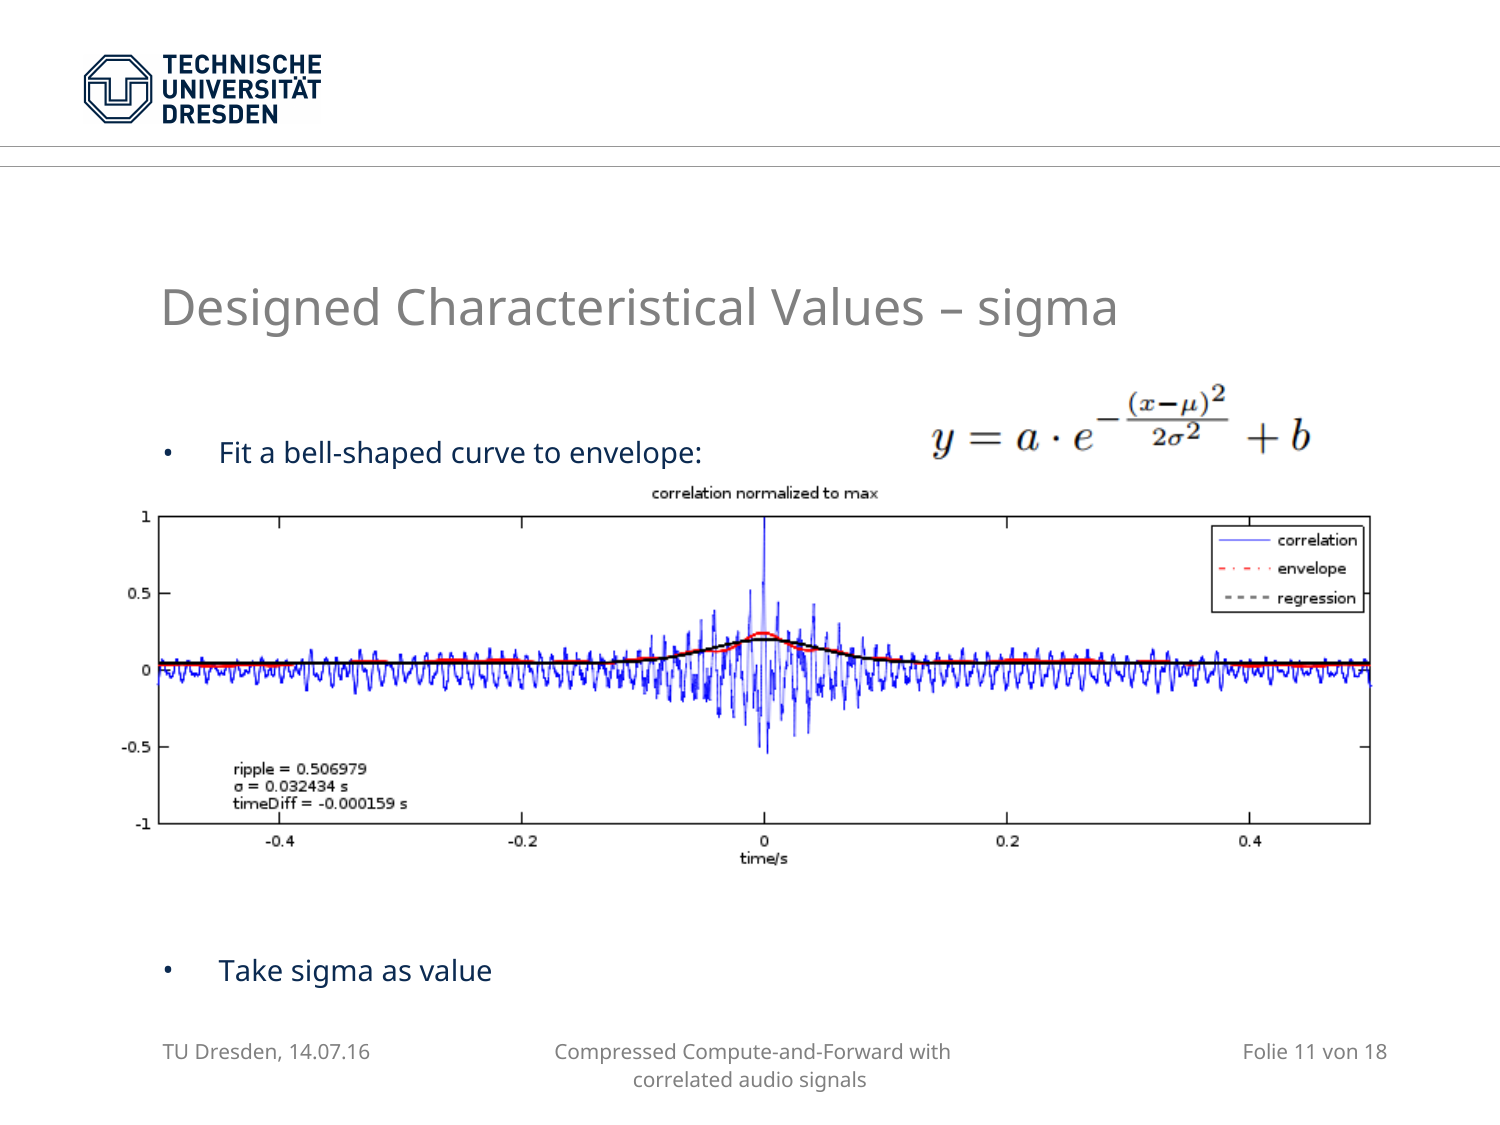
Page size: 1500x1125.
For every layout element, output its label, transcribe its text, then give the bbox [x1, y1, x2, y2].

title Designed Characteristical Values – sigma [160, 238, 1392, 374]
picture [83, 54, 321, 124]
list Fit a bell-shaped curve to envelope: Take sigma as value [162, 425, 885, 469]
picture [116, 362, 1418, 875]
list Fit a bell-shaped curve to envelope: Take sigma as value [162, 875, 1388, 1093]
